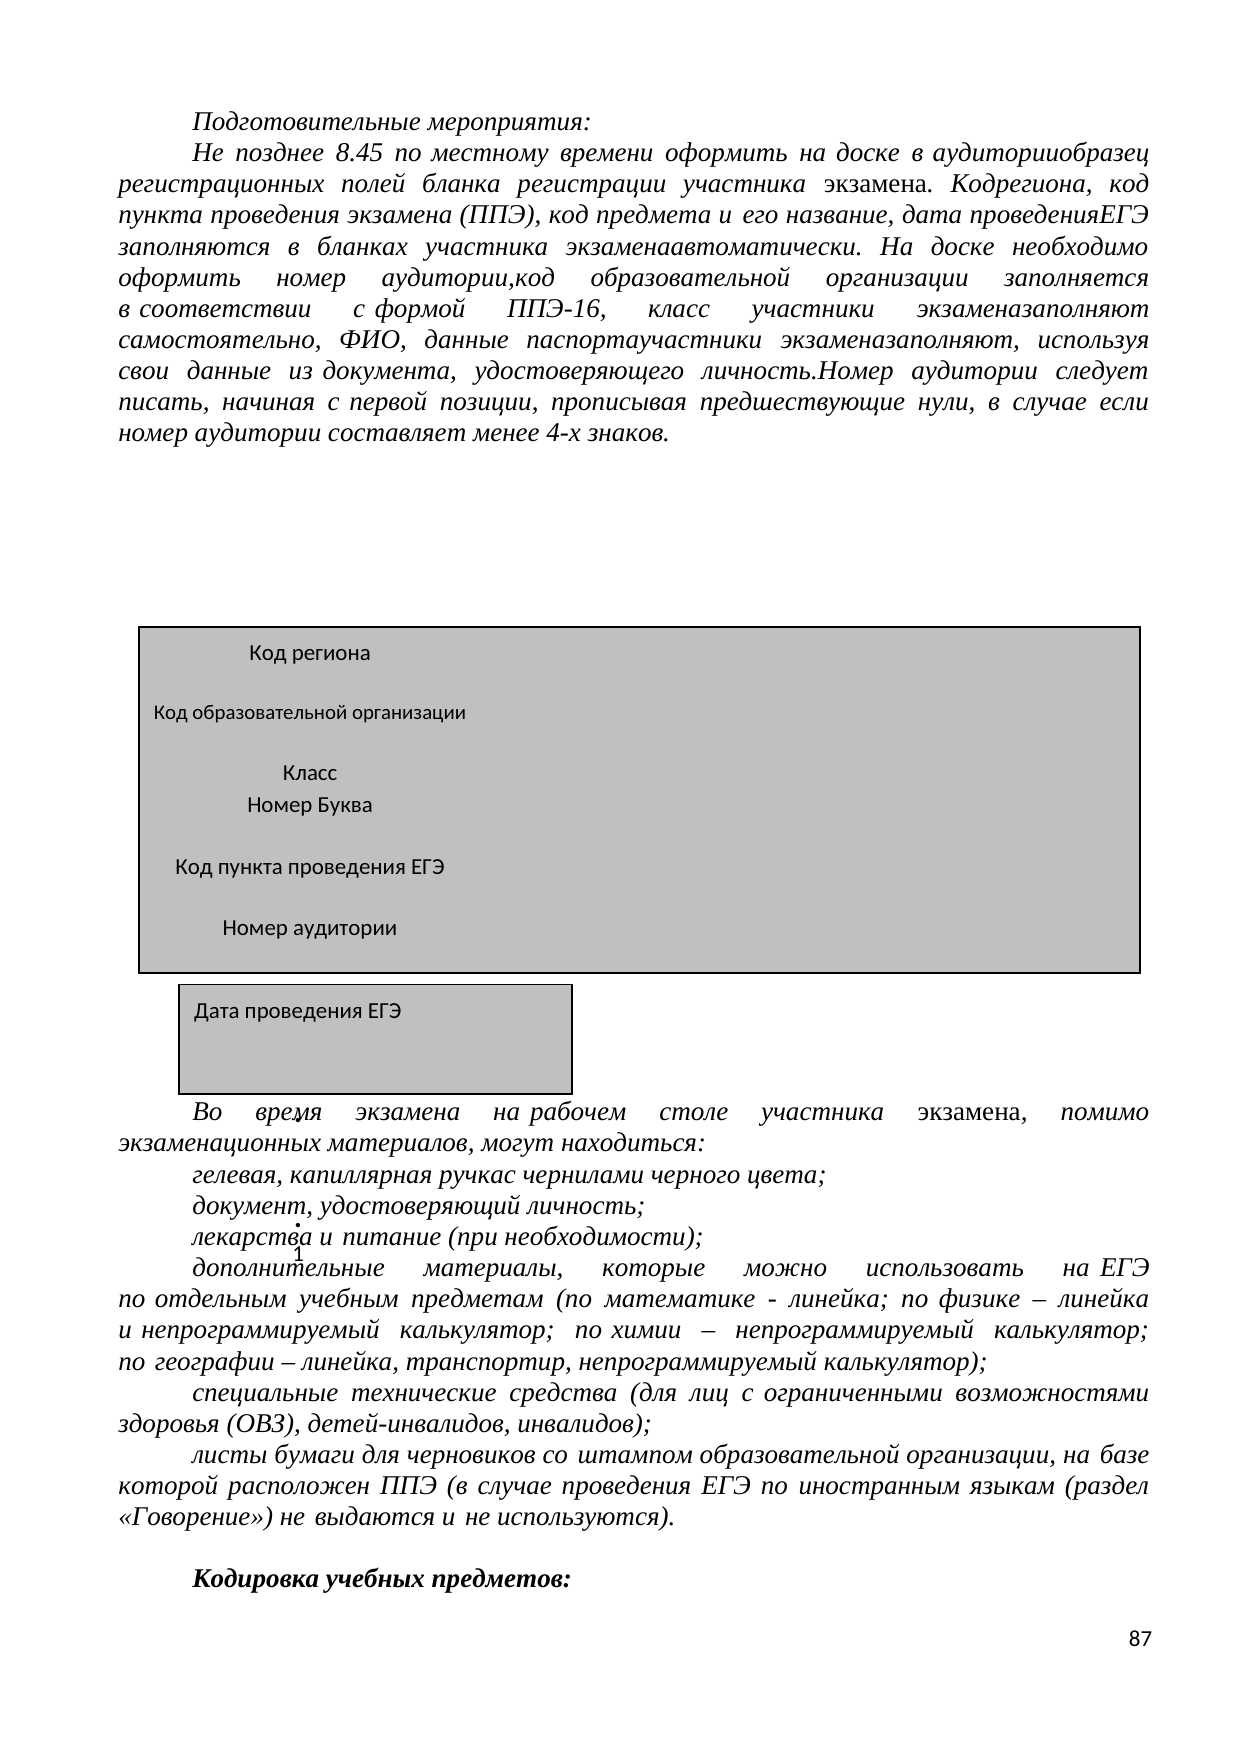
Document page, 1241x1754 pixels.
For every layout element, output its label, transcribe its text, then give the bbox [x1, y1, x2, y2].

text Не позднее 8.45 по местному времени оформить на доске в аудиторииобразец регистрационных полей бланка регистрации участника экзамена. Кодрегиона, код пункта проведения экзамена (ППЭ), код предмета и его название, дата проведенияЕГЭ заполняются в бланках участника экзаменаавтоматически. На доске необходимо оформить номер аудитории,код образовательной организации заполняется в соответствии с формой ППЭ-16, класс участники экзаменазаполняют самостоятельно, ФИО, данные паспортаучастники экзаменазаполняют, используя свои данные из документа, удостоверяющего личность.Номер аудитории следует писать, начиная с первой позиции, прописывая предшествующие нули, в случае если номер аудитории составляет менее 4-х знаков. [118, 136, 1152, 448]
text лекарства и питание (при необходимости); [118, 1220, 1152, 1251]
text Подготовительные мероприятия: [118, 105, 1152, 136]
text гелевая, капиллярная ручкас чернилами черного цвета; [118, 1158, 1152, 1189]
text листы бумаги для черновиков со штампом образовательной организации, на базе которой расположен ППЭ (в случае проведения ЕГЭ по иностранным языкам (раздел «Говорение») не выдаются и не используются). [118, 1438, 1152, 1531]
text дополнительные материалы, которые можно использовать на ЕГЭ по отдельным учебным предметам (по математике - линейка; по физике – линейка и непрограммируемый калькулятор; по химии – непрограммируемый калькулятор; по географии – линейка, транспортир, непрограммируемый калькулятор); [118, 1251, 1152, 1376]
text Во время экзамена на рабочем столе участника экзамена, помимо экзаменационных материалов, могут находиться: [118, 1095, 1152, 1158]
text Кодировка учебных предметов: [118, 1563, 1152, 1594]
text специальные технические средства (для лиц с ограниченными возможностями здоровья (ОВЗ), детей-инвалидов, инвалидов); [118, 1376, 1152, 1438]
text документ, удостоверяющий личность; [118, 1189, 1152, 1220]
